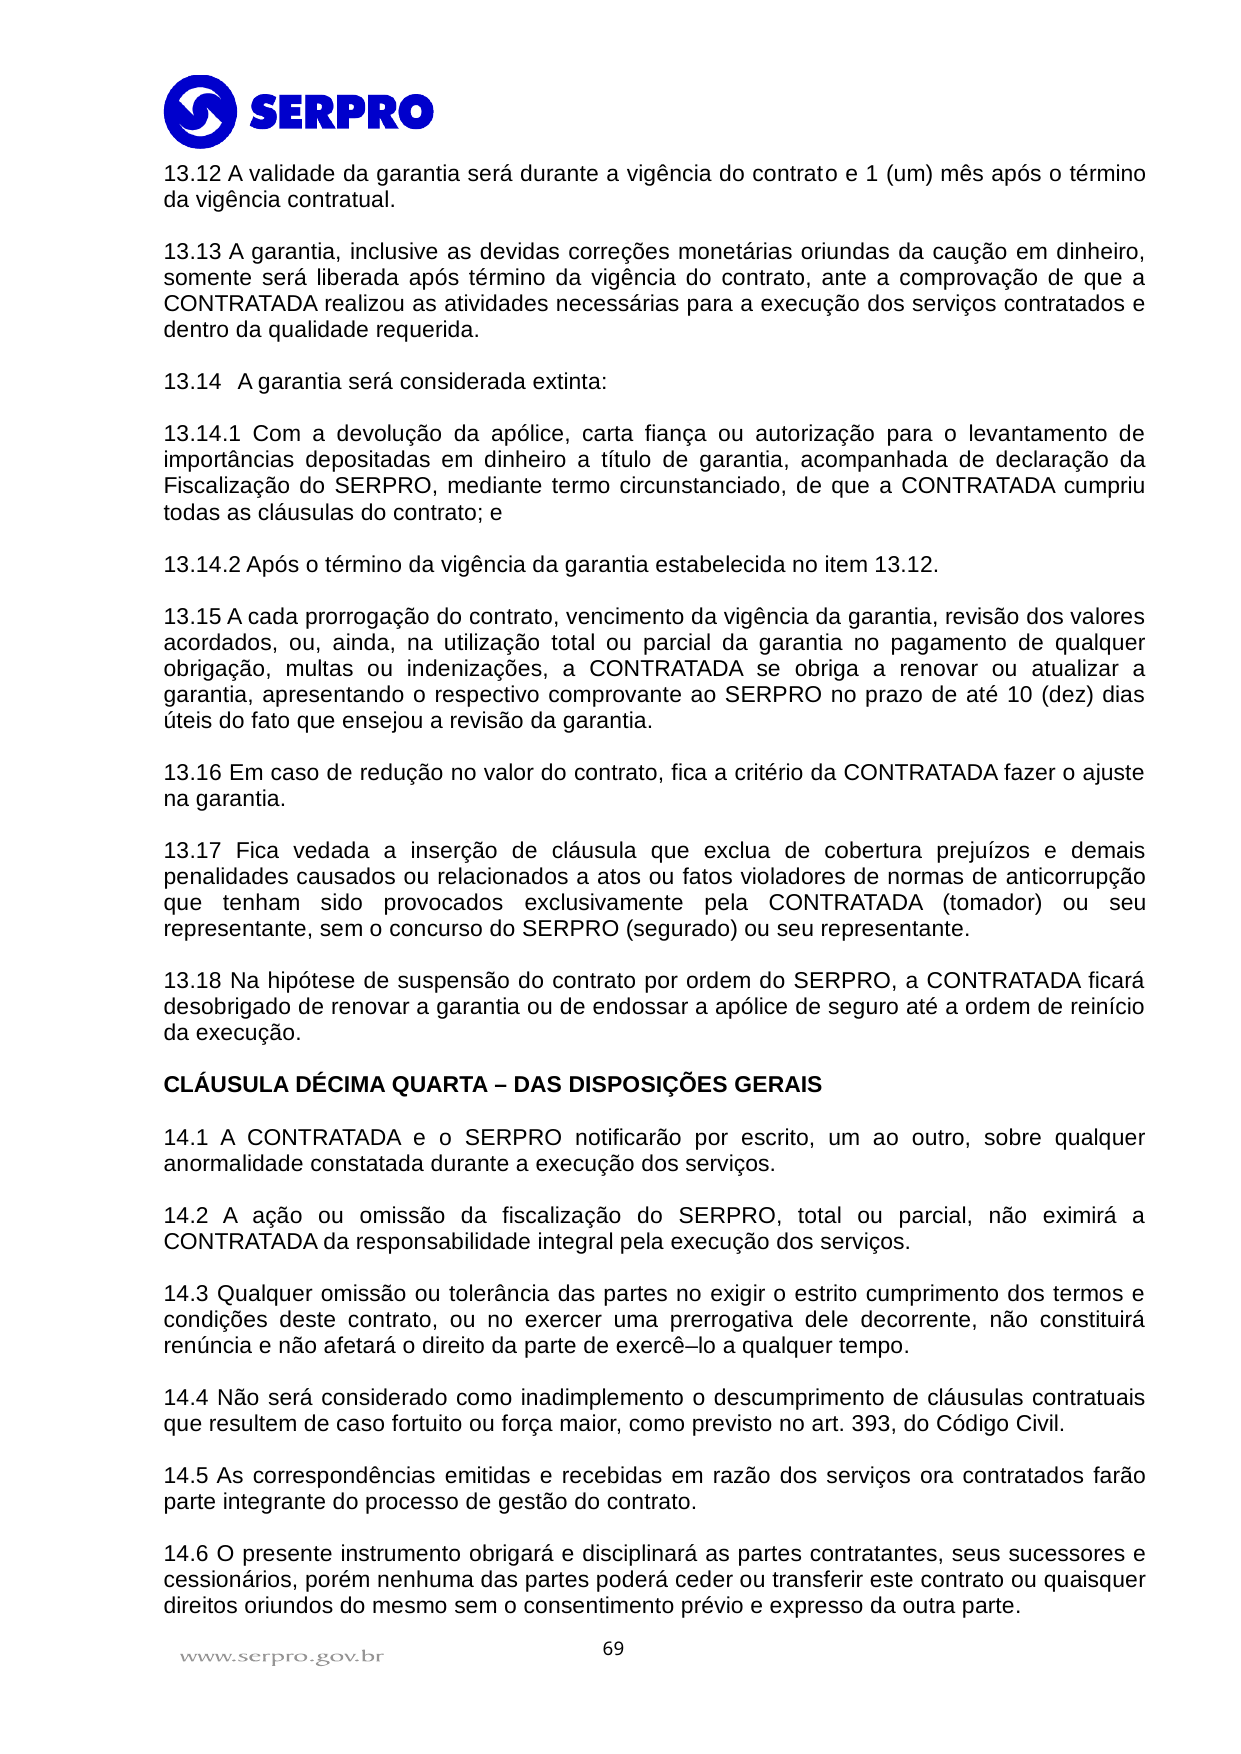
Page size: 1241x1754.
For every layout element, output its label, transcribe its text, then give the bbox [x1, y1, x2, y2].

text 13.14.2 Após o término da vigência da garantia estabelecida no item 13.12. [163, 551, 1147, 577]
text 13.18 Na hipótese de suspensão do contrato por ordem do SERPRO, a CONTRATADA ficará desobrigado de renovar a garantia ou de endossar a apólice de seguro até a ordem de reinício da execução. [163, 968, 1147, 1046]
text 14.3 Qualquer omissão ou tolerância das partes no exigir o estrito cumprimento dos termos e condições deste contrato, ou no exercer uma prerrogativa dele decorrente, não constituirá renúncia e não afetará o direito da parte de exercê–lo a qualquer tempo. [163, 1280, 1147, 1358]
picture [163, 75, 434, 149]
text 14.5 As correspondências emitidas e recebidas em razão dos serviços ora contratados farão parte integrante do processo de gestão do contrato. [163, 1462, 1147, 1514]
text 13.17 Fica vedada a inserção de cláusula que exclua de cobertura prejuízos e demais penalidades causados ou relacionados a atos ou fatos violadores de normas de anticorrupção que tenham sido provocados exclusivamente pela CONTRATADA (tomador) ou seu representante, sem o concurso do SERPRO (segurado) ou seu representante. [163, 837, 1147, 942]
text 13.13 A garantia, inclusive as devidas correções monetárias oriundas da caução em dinheiro, somente será liberada após término da vigência do contrato, ante a comprovação de que a CONTRATADA realizou as atividades necessárias para a execução dos serviços contratados e dentro da qualidade requerida. [163, 238, 1147, 343]
text 13.14 A garantia será considerada extinta: [163, 369, 1147, 395]
text 14.6 O presente instrumento obrigará e disciplinará as partes contratantes, seus sucessores e cessionários, porém nenhuma das partes poderá ceder ou transferir este contrato ou quaisquer direitos oriundos do mesmo sem o consentimento prévio e expresso da outra parte. [163, 1541, 1147, 1619]
text 13.16 Em caso de redução no valor do contrato, fica a critério da CONTRATADA fazer o ajuste na garantia. [163, 759, 1147, 811]
text 13.14.1 Com a devolução da apólice, carta fiança ou autorização para o levantamento de importâncias depositadas em dinheiro a título de garantia, acompanhada de declaração da Fiscalização do SERPRO, mediante termo circunstanciado, de que a CONTRATADA cumpriu todas as cláusulas do contrato; e [163, 421, 1147, 525]
text 14.2 A ação ou omissão da fiscalização do SERPRO, total ou parcial, não eximirá a CONTRATADA da responsabilidade integral pela execução dos serviços. [163, 1202, 1147, 1254]
text 14.4 Não será considerado como inadimplemento o descumprimento de cláusulas contratuais que resultem de caso fortuito ou força maior, como previsto no art. 393, do Código Civil. [163, 1384, 1147, 1436]
text 13.12 A validade da garantia será durante a vigência do contrato e 1 (um) mês após o término da vigência contratual. [163, 160, 1147, 212]
text 14.1 A CONTRATADA e o SERPRO notificarão por escrito, um ao outro, sobre qualquer anormalidade constatada durante a execução dos serviços. [163, 1124, 1147, 1176]
text CLÁUSULA DÉCIMA QUARTA – DAS DISPOSIÇÕES GERAIS [163, 1072, 1147, 1098]
text 13.15 A cada prorrogação do contrato, vencimento da vigência da garantia, revisão dos valores acordados, ou, ainda, na utilização total ou parcial da garantia no pagamento de qualquer obrigação, multas ou indenizações, a CONTRATADA se obriga a renovar ou atualizar a garantia, apresentando o respectivo comprovante ao SERPRO no prazo de até 10 (dez) dias úteis do fato que ensejou a revisão da garantia. [163, 603, 1147, 733]
